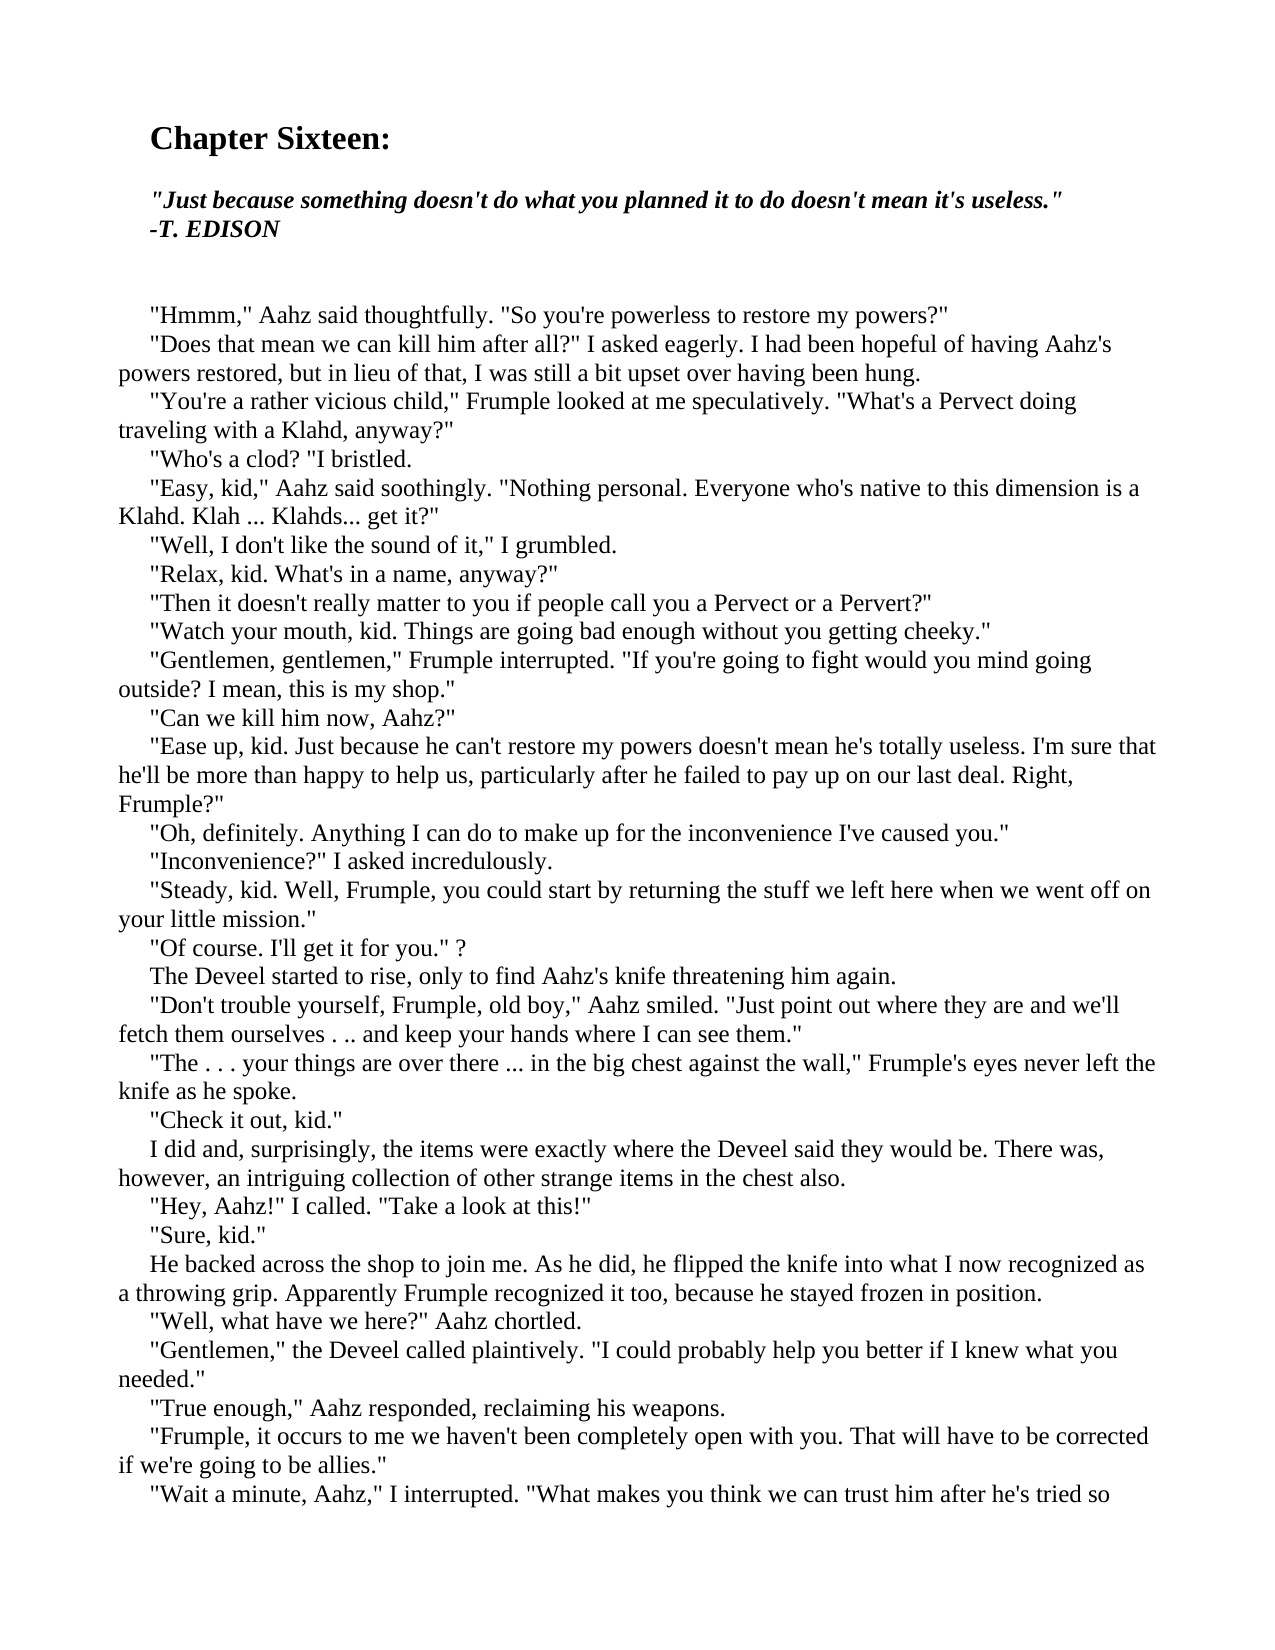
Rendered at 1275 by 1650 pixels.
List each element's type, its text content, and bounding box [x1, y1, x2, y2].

text -T. EDISON [118, 214, 1157, 243]
text "Then it doesn't really matter to you if people call you a Pervect or a Pervert?'' [118, 588, 1157, 616]
text "Oh, definitely. Anything I can do to make up for the inconvenience I've caused you." [118, 818, 1157, 846]
text "Hmmm," Aahz said thoughtfully. "So you're powerless to restore my powers?" [118, 300, 1157, 329]
text "Well, I don't like the sound of it," I grumbled. [118, 530, 1157, 559]
text "Wait a minute, Aahz," I interrupted. "What makes you think we can trust him after he's tried so [118, 1479, 1157, 1508]
text "Gentlemen," the Deveel called plaintively. "I could probably help you better if I knew what you needed." [118, 1335, 1157, 1393]
text "Sure, kid." [118, 1220, 1157, 1249]
text "Check it out, kid." [118, 1105, 1157, 1134]
text "True enough," Aahz responded, reclaiming his weapons. [118, 1393, 1157, 1421]
text I did and, surprisingly, the items were exactly where the Deveel said they would be. There was, however, an intriguing collection of other strange items in the chest also. [118, 1134, 1157, 1191]
text "You're a rather vicious child," Frumple looked at me speculatively. "What's a Pervect doing traveling with a Klahd, anyway?" [118, 386, 1157, 444]
subtitle Chapter Sixteen: [118, 118, 1157, 156]
text "Steady, kid. Well, Frumple, you could start by returning the stuff we left here when we went off on your little mission." [118, 875, 1157, 933]
text "The . . . your things are over there ... in the big chest against the wall," Frumple's eyes never left the knife as he spoke. [118, 1048, 1157, 1105]
text "Who's a clod? "I bristled. [118, 444, 1157, 473]
text "Watch your mouth, kid. Things are going bad enough without you getting cheeky." [118, 616, 1157, 645]
text "Don't trouble yourself, Frumple, old boy," Aahz smiled. "Just point out where they are and we'll fetch them ourselves . .. and keep your hands where I can see them." [118, 990, 1157, 1048]
text "Well, what have we here?" Aahz chortled. [118, 1306, 1157, 1335]
text "Gentlemen, gentlemen," Frumple interrupted. "If you're going to fight would you mind going outside? I mean, this is my shop.'' [118, 645, 1157, 703]
text "Frumple, it occurs to me we haven't been completely open with you. That will have to be corrected if we're going to be allies." [118, 1421, 1157, 1479]
text He backed across the shop to join me. As he did, he flipped the knife into what I now recognized as a throwing grip. Apparently Frumple recognized it too, because he stayed frozen in position. [118, 1249, 1157, 1306]
text "Of course. I'll get it for you." ? [118, 933, 1157, 961]
text "Relax, kid. What's in a name, anyway?" [118, 559, 1157, 588]
text "Can we kill him now, Aahz?" [118, 703, 1157, 731]
text "Ease up, kid. Just because he can't restore my powers doesn't mean he's totally useless. I'm sure that he'll be more than happy to help us, particularly after he failed to pay up on our last deal. Right, Frumple?" [118, 731, 1157, 818]
text "Inconvenience?" I asked incredulously. [118, 846, 1157, 875]
text "Does that mean we can kill him after all?" I asked eagerly. I had been hopeful of having Aahz's powers restored, but in lieu of that, I was still a bit upset over having been hung. [118, 329, 1157, 386]
text "Easy, kid," Aahz said soothingly. "Nothing personal. Everyone who's native to this dimension is a Klahd. Klah ... Klahds... get it?" [118, 473, 1157, 530]
text The Deveel started to rise, only to find Aahz's knife threatening him again. [118, 961, 1157, 990]
text "Hey, Aahz!" I called. "Take a look at this!" [118, 1191, 1157, 1220]
text "Just because something doesn't do what you planned it to do doesn't mean it's useless." [118, 185, 1157, 214]
